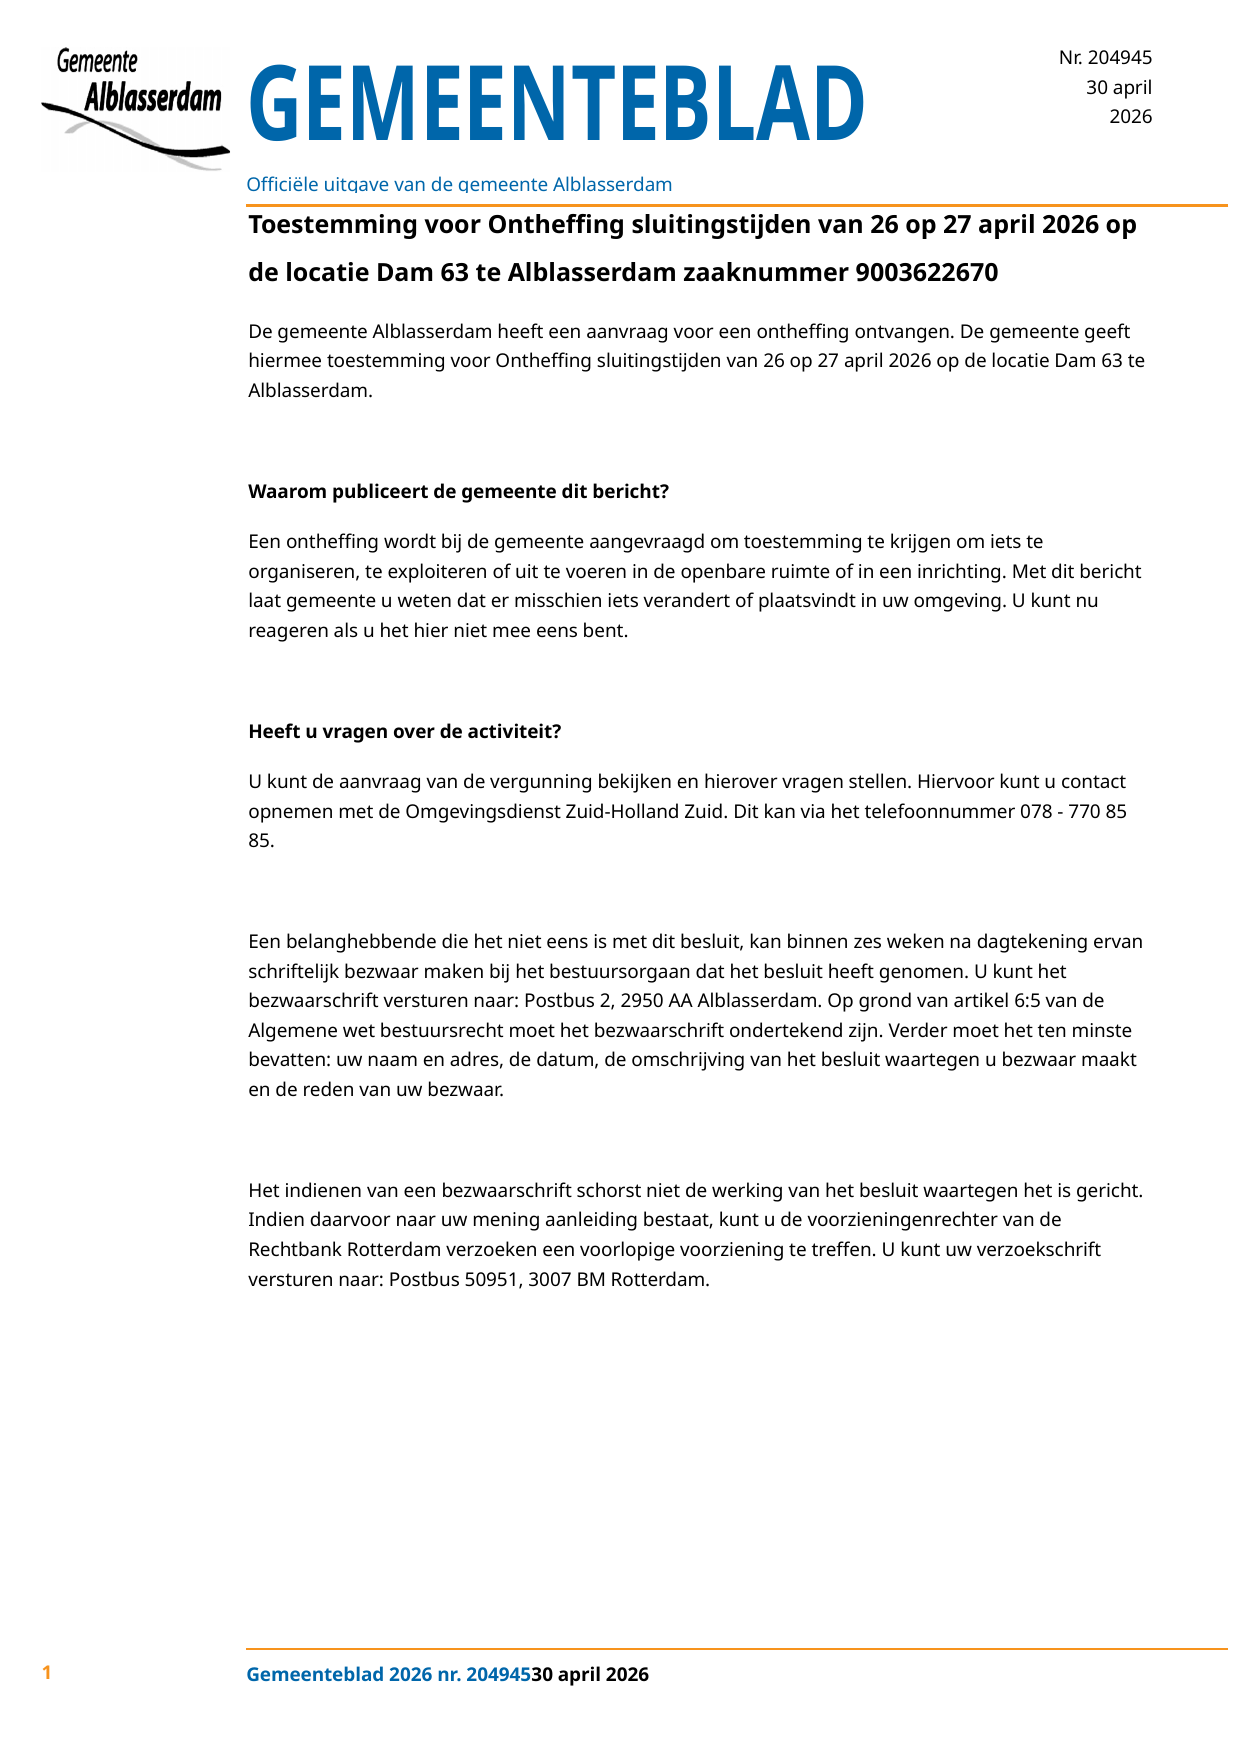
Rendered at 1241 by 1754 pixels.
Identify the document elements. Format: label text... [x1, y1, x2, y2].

text Een belanghebbende die het niet eens is met dit besluit, kan binnen zes weken na dagtekening ervan schriftelijk bezwaar maken bij het bestuursorgaan dat het besluit heeft genomen. U kunt het bezwaarschrift versturen naar: Postbus 2, 2950 AA Alblasserdam. Op grond van artikel 6:5 van de Algemene wet bestuursrecht moet het bezwaarschrift ondertekend zijn. Verder moet het ten minste bevatten: uw naam en adres, de datum, de omschrijving van het besluit waartegen u bezwaar maakt en de reden van uw bezwaar. [248, 928, 1152, 1102]
text Het indienen van een bezwaarschrift schorst niet de werking van het besluit waartegen het is gericht. Indien daarvoor naar uw mening aanleiding bestaat, kunt u de voorzieningenrechter van de Rechtbank Rotterdam verzoeken een voorlopige voorziening te treffen. U kunt uw verzoekschrift versturen naar: Postbus 50951, 3007 BM Rotterdam. [248, 1177, 1152, 1292]
text Waarom publiceert de gemeente dit bericht? [248, 478, 1152, 504]
text Een ontheffing wordt bij de gemeente aangevraagd om toestemming te krijgen om iets te organiseren, te exploiteren of uit te voeren in de openbare ruimte of in een inrichting. Met dit bericht laat gemeente u weten dat er misschien iets verandert of plaatsvindt in uw omgeving. U kunt nu reageren als u het hier niet mee eens bent. [248, 528, 1152, 643]
text De gemeente Alblasserdam heeft een aanvraag voor een ontheffing ontvangen. De gemeente geeft hiermee toestemming voor Ontheffing sluitingstijden van 26 op 27 april 2026 op de locatie Dam 63 te Alblasserdam. [248, 318, 1152, 403]
text Toestemming voor Ontheffing sluitingstijden van 26 op 27 april 2026 op de locatie Dam 63 te Alblasserdam zaaknummer 9003622670 [248, 207, 1152, 288]
picture [41, 47, 231, 172]
text Heeft u vragen over de activiteit? [248, 718, 1152, 744]
text U kunt de aanvraag van de vergunning bekijken en hierover vragen stellen. Hiervoor kunt u contact opnemen met de Omgevingsdienst Zuid-Holland Zuid. Dit kan via het telefoonnummer 078 - 770 85 85. [248, 768, 1152, 853]
